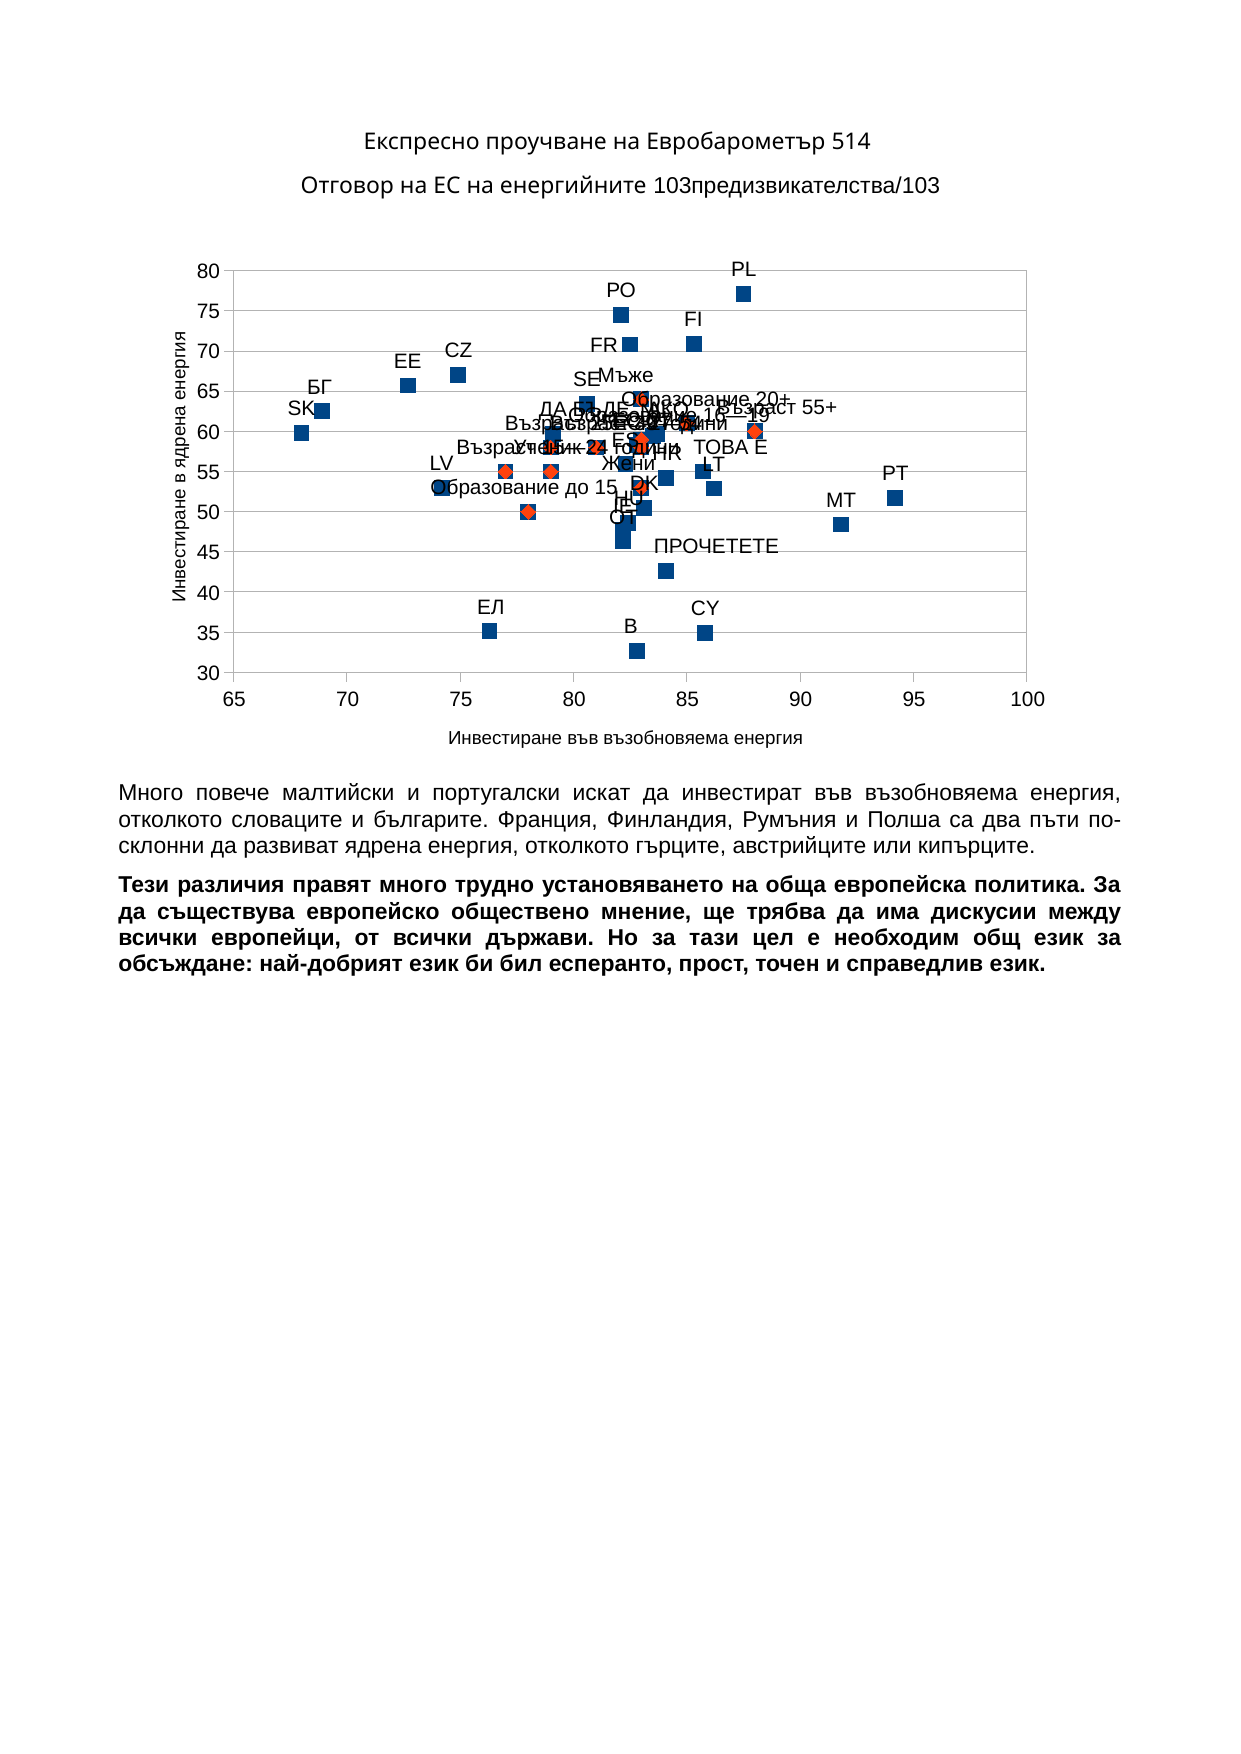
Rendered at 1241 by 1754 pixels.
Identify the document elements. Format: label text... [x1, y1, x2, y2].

text Много повече малтийски и португалски искат да инвестират във възобновяема енергия, отколкото словаците и българите. Франция, Финландия, Румъния и Полша са два пъти по-склонни да развиват ядрена енергия, отколкото гърците, австрийците или кипърците. [118, 229, 1122, 858]
text Тези различия правят много трудно установяването на обща европейска политика. За да съществува европейско обществено мнение, ще трябва да има дискусии между всички европейци, от всички държави. Но за тази цел е необходим общ език за обсъждане: най-добрият език би бил есперанто, прост, точен и справедлив език. [118, 871, 1122, 977]
